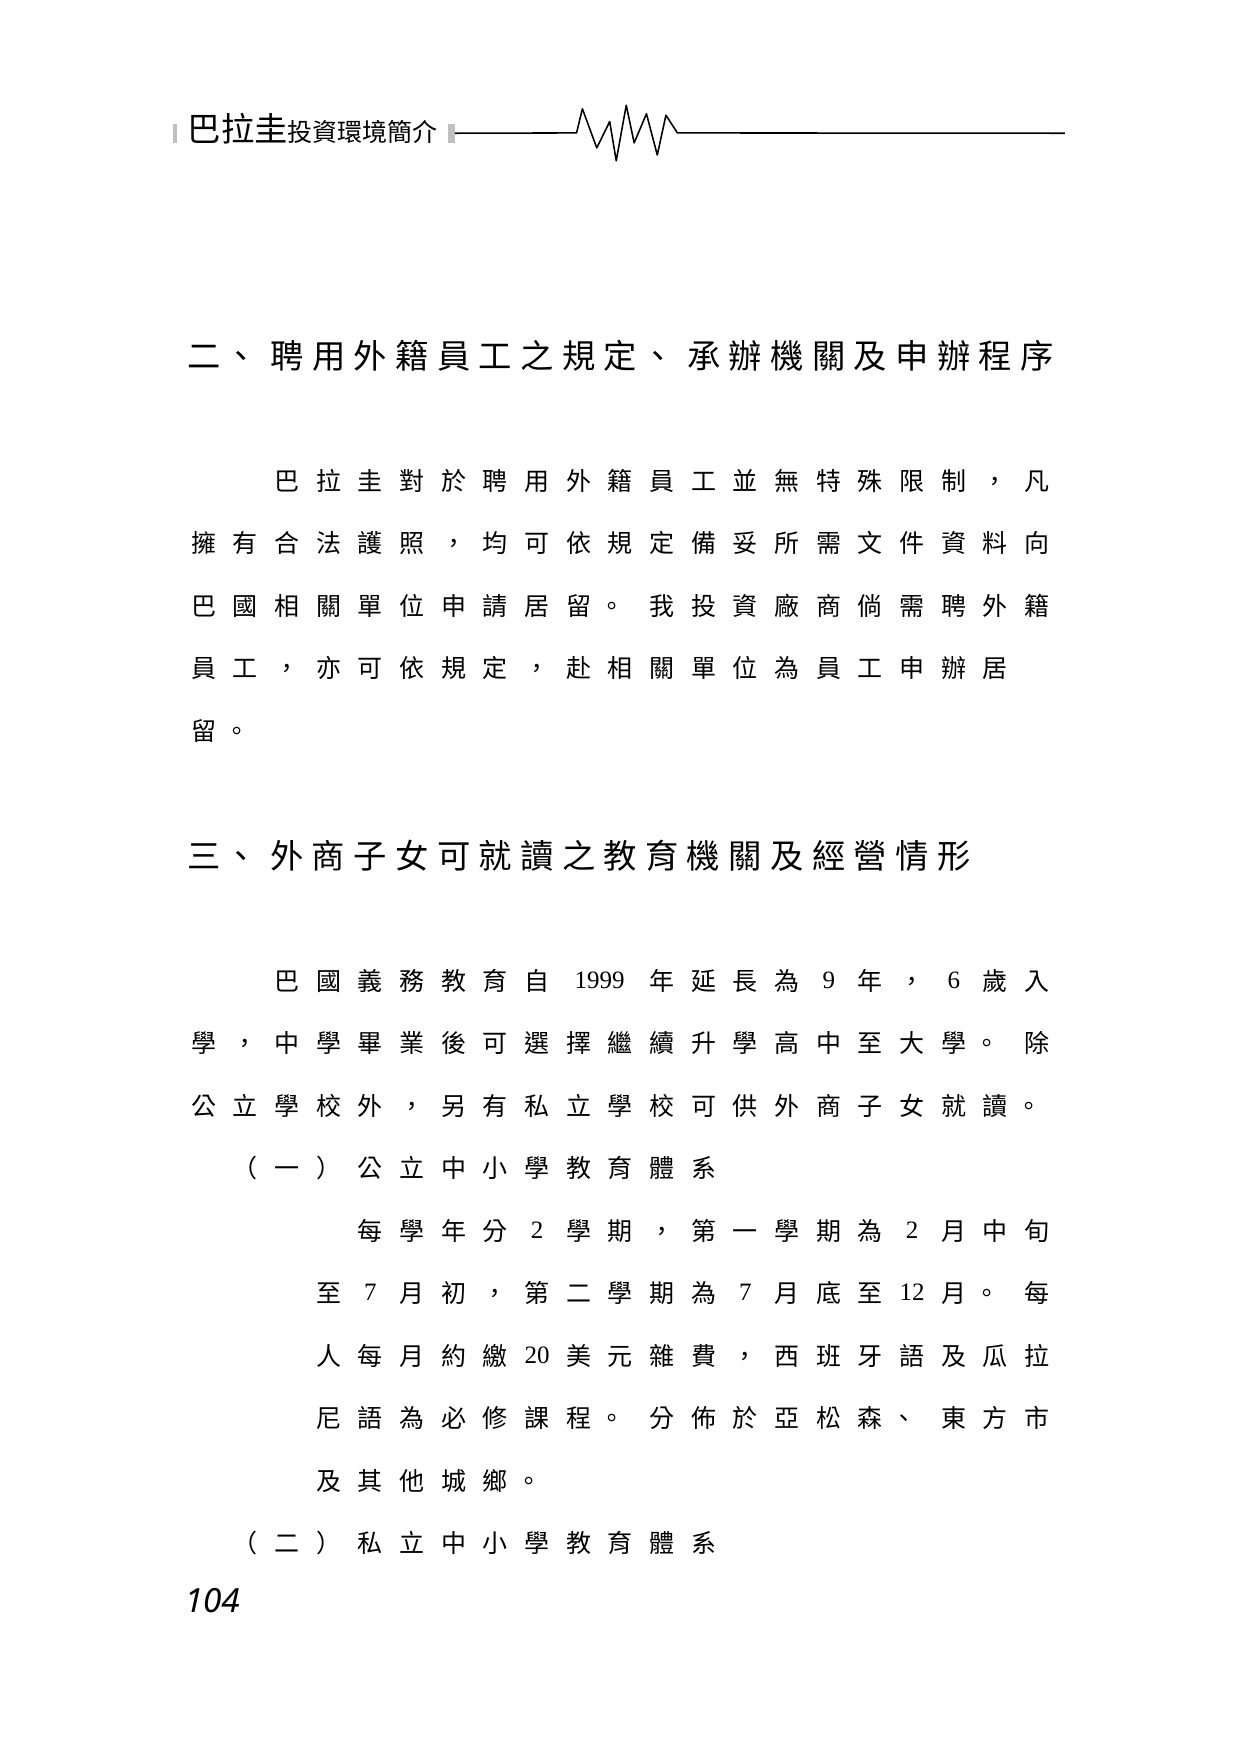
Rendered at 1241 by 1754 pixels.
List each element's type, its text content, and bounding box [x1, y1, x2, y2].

text 二、聘用外籍員工之規定、承辦機關及申辦程序 [183, 313, 1058, 375]
text （二）私立中小學教育體系 [207, 1500, 1058, 1563]
text 巴拉圭對於聘用外籍員工並無特殊限制，凡擁有合法護照，均可依規定備妥所需文件資料向巴國相關單位申請居留。我投資廠商倘需聘外籍員工，亦可依規定，赴相關單位為員工申辦居留。 [183, 438, 1058, 750]
text （一）公立中小學教育體系 [207, 1125, 1058, 1188]
text 三、外商子女可就讀之教育機關及經營情形 [183, 813, 1058, 875]
text 每學年分2學期，第一學期為2月中旬至7月初，第二學期為7月底至12月。每人每月約繳20美元雜費，西班牙語及瓜拉尼語為必修課程。分佈於亞松森、東方市及其他城鄉。 [281, 1188, 1058, 1500]
text 巴國義務教育自1999年延長為9年，6歲入學，中學畢業後可選擇繼續升學高中至大學。除公立學校外，另有私立學校可供外商子女就讀。 [183, 938, 1058, 1125]
